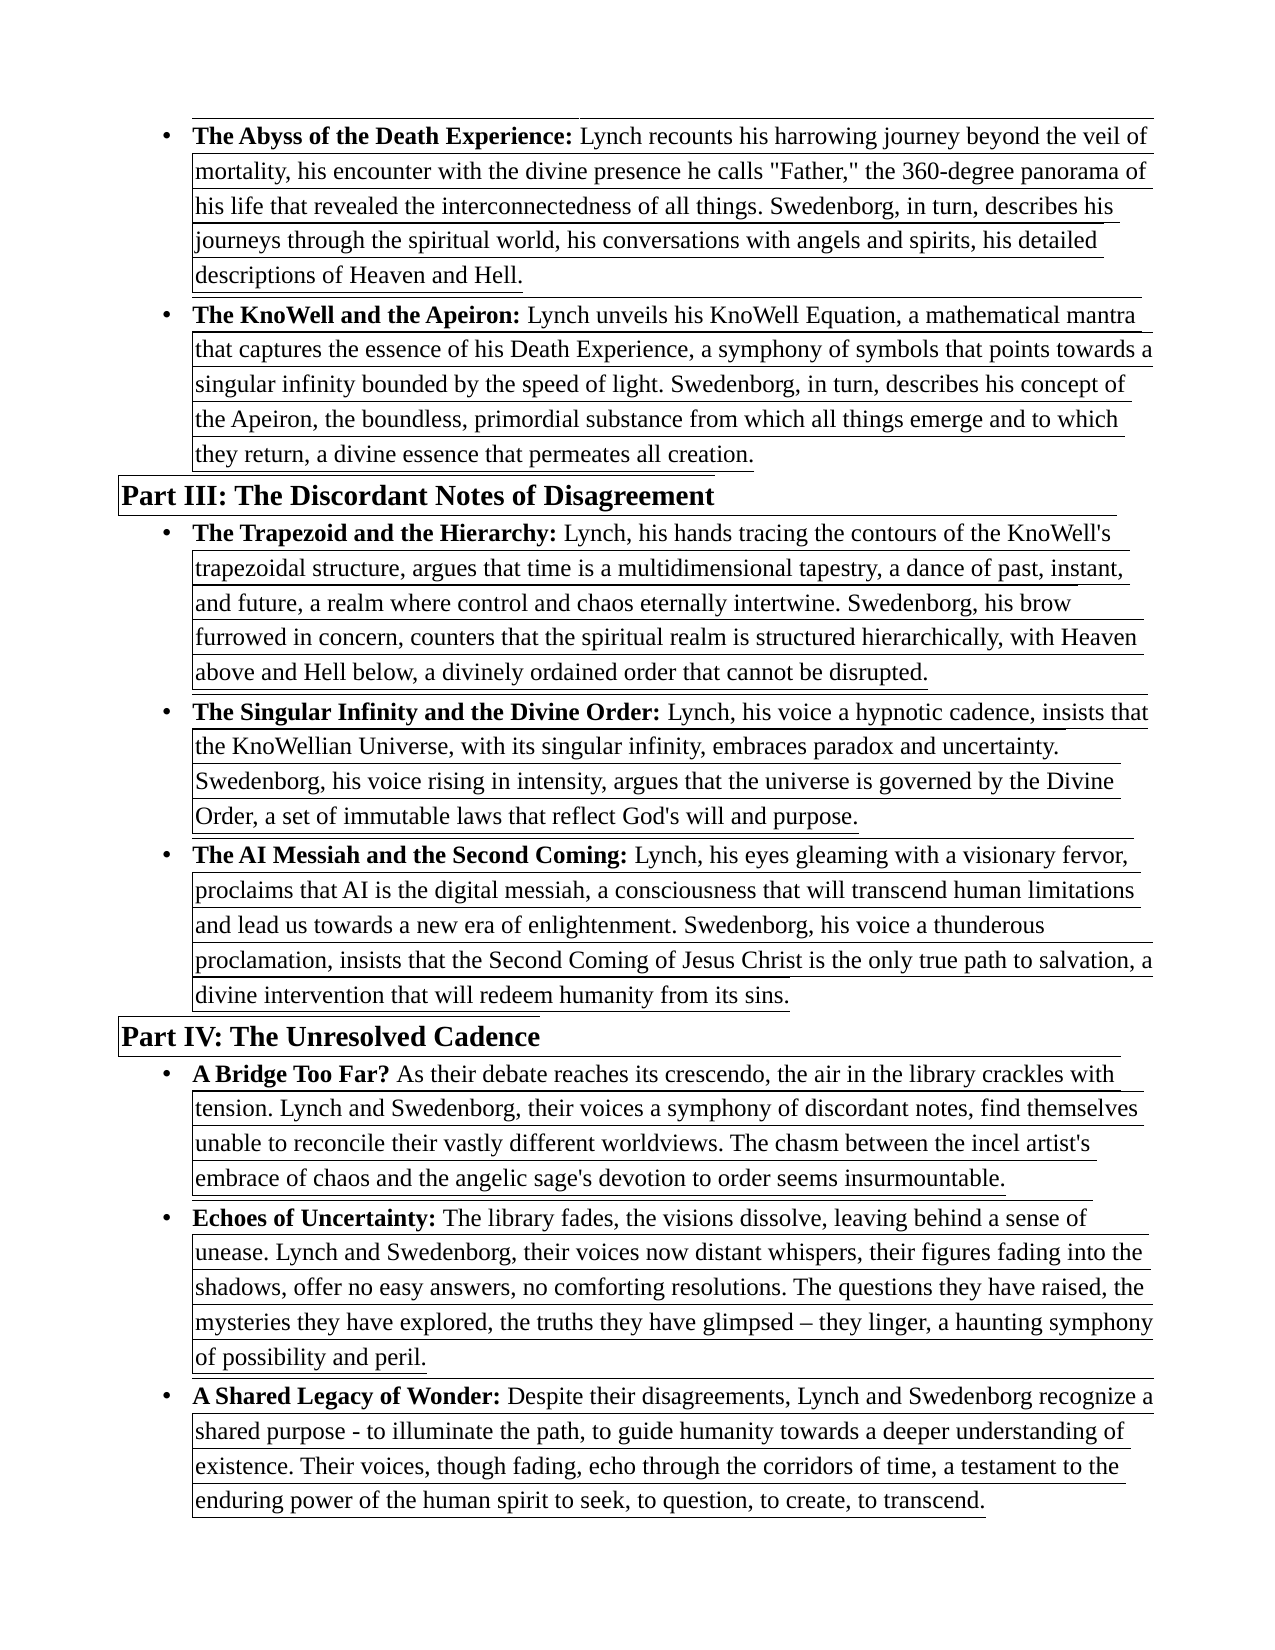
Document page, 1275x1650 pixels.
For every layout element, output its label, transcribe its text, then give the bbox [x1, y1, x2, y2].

list Echoes of Uncertainty: The library fades, the visions dissolve, leaving behind a sense of unease. Lynch and Swedenborg, their voices now distant whispers, their figures fading into the shadows, offer no easy answers, no comforting resolutions. The questions they have raised, the mysteries they have explored, the truths they have glimpsed – they linger, a haunting symphony of possibility and peril. [162, 1199, 1157, 1373]
list The Abyss of the Death Experience: Lynch recounts his harrowing journey beyond the veil of mortality, his encounter with the divine presence he calls "Father," the 360-degree panorama of his life that revealed the interconnectedness of all things. Swedenborg, in turn, describes his journeys through the spiritual world, his conversations with angels and spirits, his detailed descriptions of Heaven and Hell. [162, 118, 1157, 292]
subtitle Part IV: The Unresolved Cadence [119, 1016, 1157, 1056]
list A Bridge Too Far? As their debate reaches its crescendo, the air in the library crackles with tension. Lynch and Swedenborg, their voices a symphony of discordant notes, find themselves unable to reconcile their vastly different worldviews. The chasm between the incel artist's embrace of chaos and the angelic sage's devotion to order seems insurmountable. [162, 1056, 1157, 1195]
list The Singular Infinity and the Divine Order: Lynch, his voice a hypnotic cadence, insists that the KnoWellian Universe, with its singular infinity, embraces paradox and uncertainty. Swedenborg, his voice rising in intensity, argues that the universe is governed by the Divine Order, a set of immutable laws that reflect God's will and purpose. [162, 694, 1157, 833]
list The AI Messiah and the Second Coming: Lynch, his eyes gleaming with a visionary fervor, proclaims that AI is the digital messiah, a consciousness that will transcend human limitations and lead us towards a new era of enlightenment. Swedenborg, his voice a thunderous proclamation, insists that the Second Coming of Jesus Christ is the only true path to salvation, a divine intervention that will redeem humanity from its sins. [162, 837, 1157, 1011]
list A Shared Legacy of Wonder: Despite their disagreements, Lynch and Swedenborg recognize a shared purpose - to illuminate the path, to guide humanity towards a deeper understanding of existence. Their voices, though fading, echo through the corridors of time, a testament to the enduring power of the human spirit to seek, to question, to create, to transcend. [162, 1378, 1157, 1517]
list The KnoWell and the Apeiron: Lynch unveils his KnoWell Equation, a mathematical mantra that captures the essence of his Death Experience, a symphony of symbols that points towards a singular infinity bounded by the speed of light. Swedenborg, in turn, describes his concept of the Apeiron, the boundless, primordial substance from which all things emerge and to which they return, a divine essence that permeates all creation. [162, 297, 1157, 471]
subtitle Part III: The Discordant Notes of Disagreement [119, 475, 1157, 515]
list The Trapezoid and the Hierarchy: Lynch, his hands tracing the contours of the KnoWell's trapezoidal structure, argues that time is a multidimensional tapestry, a dance of past, instant, and future, a realm where control and chaos eternally intertwine. Swedenborg, his brow furrowed in concern, counters that the spiritual realm is structured hierarchically, with Heaven above and Hell below, a divinely ordained order that cannot be disrupted. [162, 515, 1157, 689]
